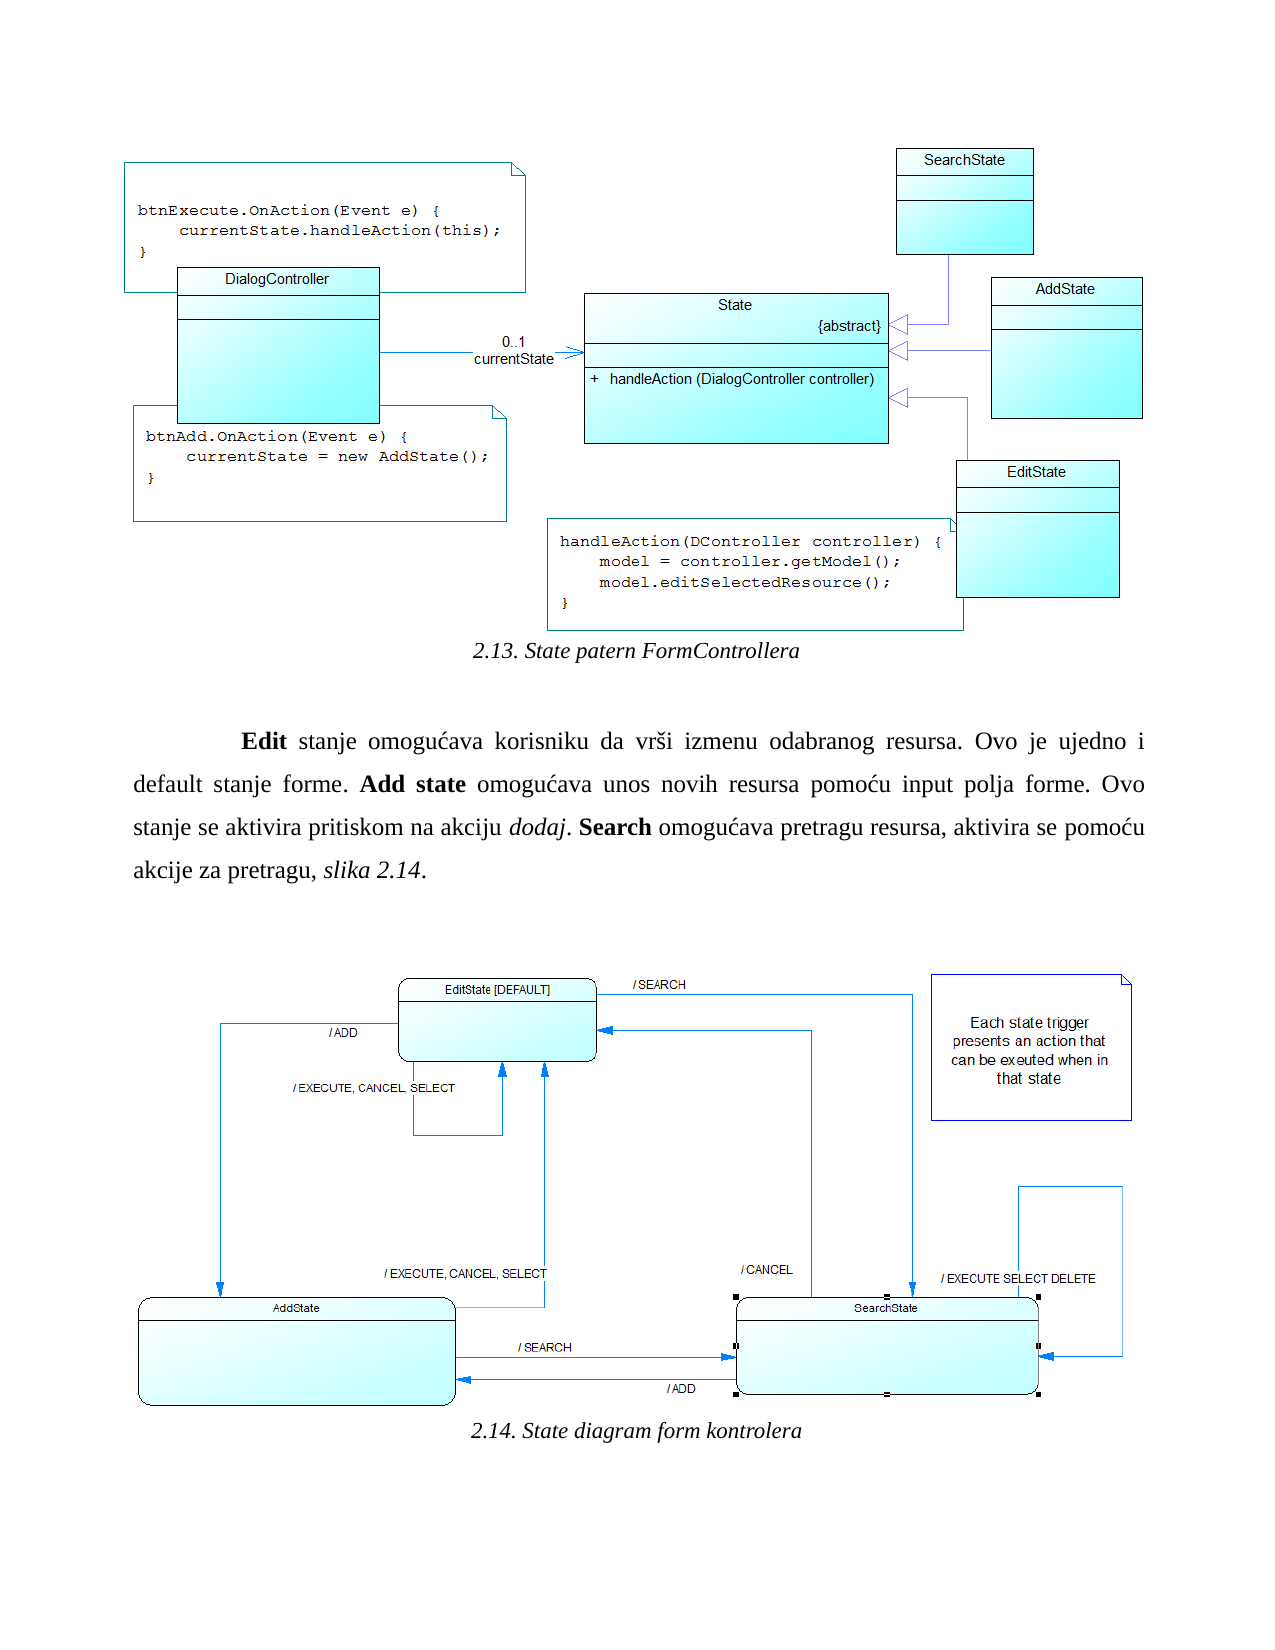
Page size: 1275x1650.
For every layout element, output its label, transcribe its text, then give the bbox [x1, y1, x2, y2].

text 2.14. State diagram form kontrolera [132, 1418, 1143, 1443]
text 2.13. State patern FormControllera [118, 637, 1157, 663]
picture [131, 931, 1144, 1418]
text Edit stanje omogućava korisniku da vrši izmenu odabranog resursa. Ovo je ujedno i default stanje forme. Add state omogućava unos novih resursa pomoću input polja forme. Ovo stanje se aktivira pritiskom na akciju dodaj. Search omogućava pretragu resursa, aktivira se pomoću akcije za pretragu, slika 2.14. [133, 726, 1145, 884]
picture [118, 130, 1158, 637]
